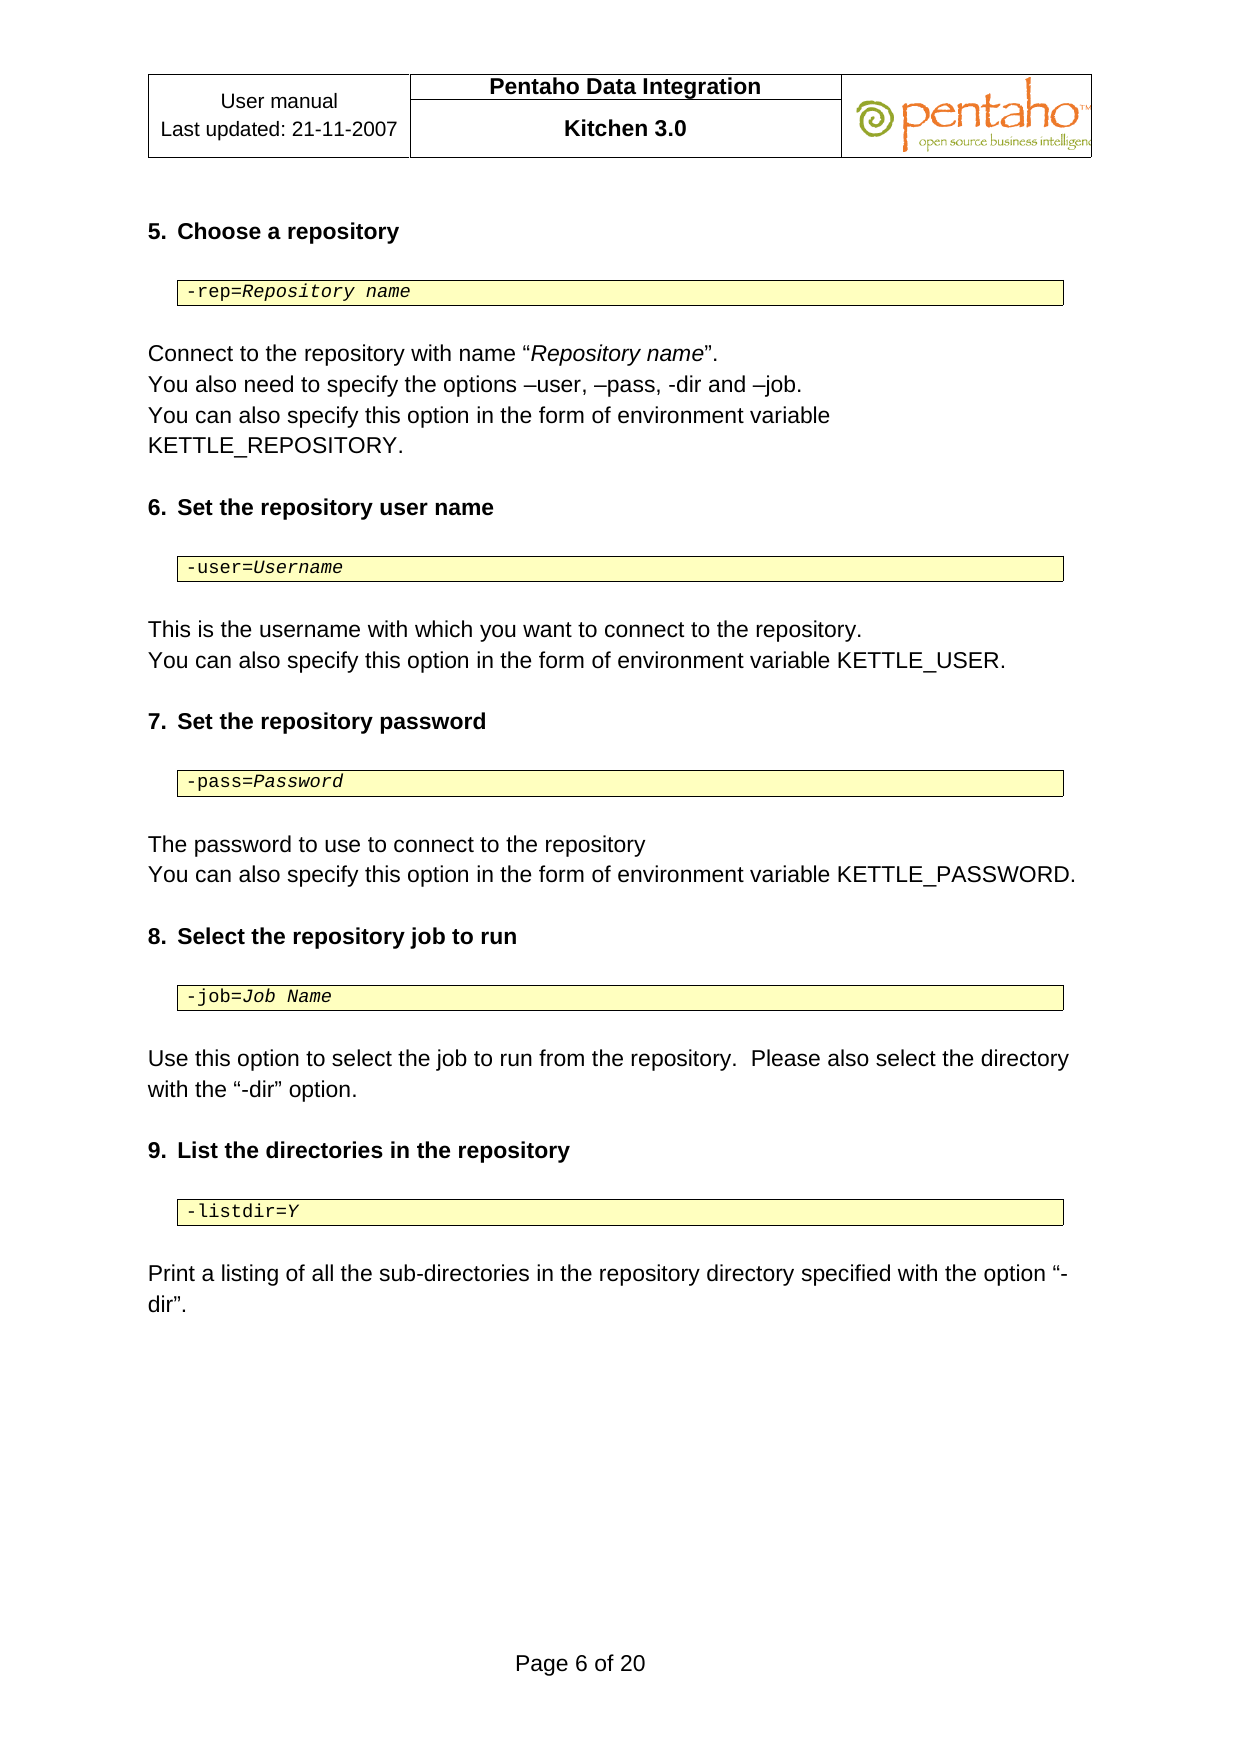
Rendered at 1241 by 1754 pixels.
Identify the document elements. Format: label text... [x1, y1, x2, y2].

text You can also specify this option in the form of environment variable KETTLE_PASSWORD. [148, 862, 1092, 888]
list Set the repository user name [148, 494, 1092, 520]
text -user=Username [178, 557, 1063, 581]
list List the directories in the repository [148, 1138, 1092, 1163]
list Select the repository job to run [148, 923, 1092, 949]
text -job=Job Name [178, 986, 1063, 1010]
text Use this option to select the job to run from the repository. Please also select the directory with the “-dir” option. [148, 1046, 1092, 1102]
text The password to use to connect to the repository [148, 832, 1092, 857]
text This is the username with which you want to connect to the repository. [148, 617, 1092, 642]
text Connect to the repository with name “Repository name”. [148, 341, 1092, 367]
text You also need to specify the options –user, –pass, -dir and –job. [148, 372, 1092, 397]
list Set the repository password [148, 709, 1092, 734]
text You can also specify this option in the form of environment variable KETTLE_REPOSITORY. [148, 402, 1092, 458]
text -rep=Repository name [178, 281, 1063, 305]
text -pass=Password [178, 771, 1063, 796]
list Choose a repository [148, 218, 1092, 244]
text You can also specify this option in the form of environment variable KETTLE_USER. [148, 648, 1092, 673]
text -listdir=Y [178, 1200, 1063, 1225]
text Print a listing of all the sub-directories in the repository directory specified with the option “-dir”. [148, 1261, 1092, 1317]
